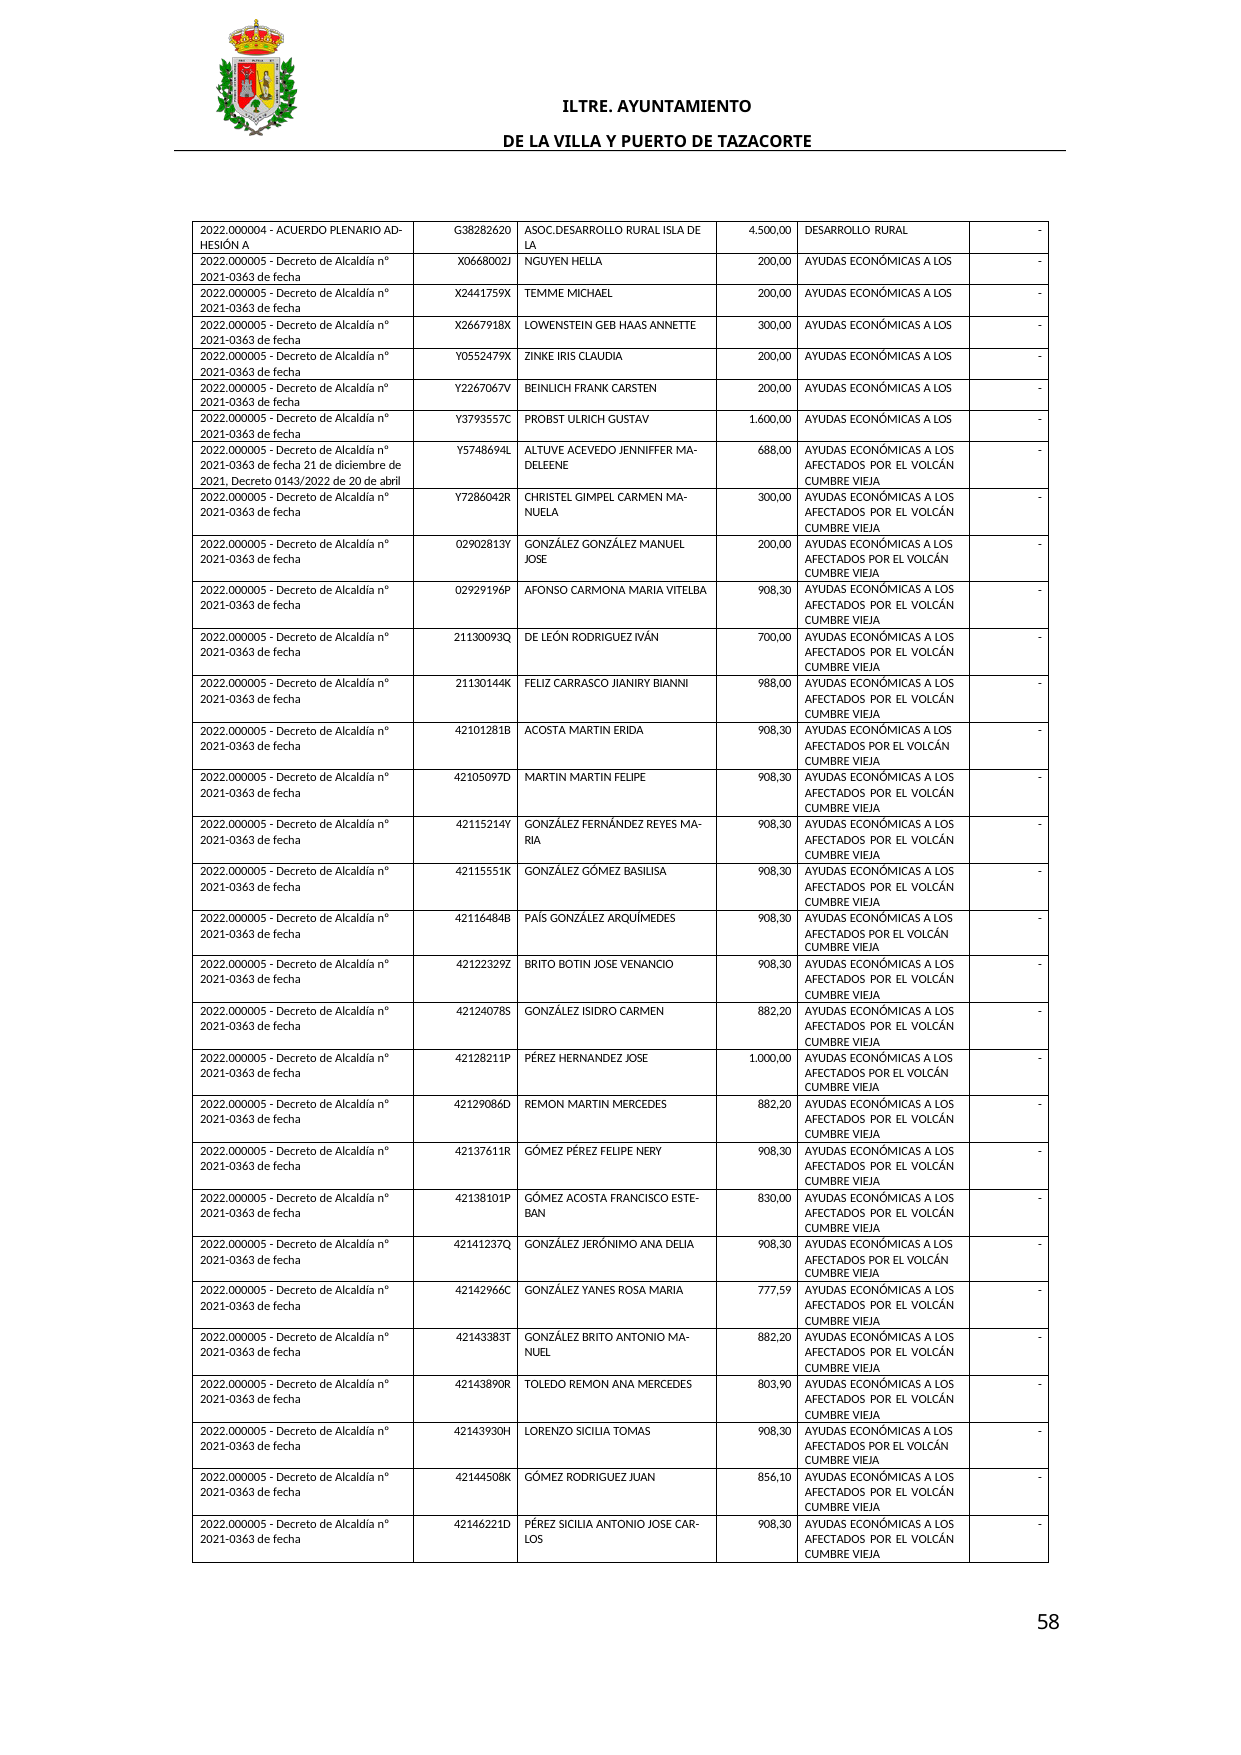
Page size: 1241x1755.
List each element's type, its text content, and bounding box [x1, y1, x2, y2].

table_cell AYUDAS ECONÓMICAS A LOS AFECTADOS POR EL VOLCÁN CUMBRE VIEJA [798, 911, 969, 955]
table_cell - [970, 817, 1048, 862]
table_cell LOWENSTEIN GEB HAAS ANNETTE [518, 317, 716, 348]
table_header 2022.000004 - ACUERDO PLENARIO AD- HESIÓN A [193, 222, 413, 253]
table_cell 42116484B [414, 911, 517, 955]
table_cell PÉREZ HERNANDEZ JOSE [518, 1050, 716, 1095]
table_cell - [970, 770, 1048, 816]
table_cell GÓMEZ PÉREZ FELIPE NERY [518, 1143, 716, 1189]
table_cell 02902813Y [414, 536, 517, 581]
table_cell Y7286042R [414, 489, 517, 535]
table_cell AYUDAS ECONÓMICAS A LOS [798, 285, 969, 316]
table_cell 42105097D [414, 770, 517, 816]
table_cell GÓMEZ RODRIGUEZ JUAN [518, 1469, 716, 1515]
table_cell - [970, 489, 1048, 535]
table_cell AYUDAS ECONÓMICAS A LOS [798, 317, 969, 348]
table_cell 803,90 [717, 1376, 797, 1422]
table_cell - [970, 956, 1048, 1002]
table_cell TOLEDO REMON ANA MERCEDES [518, 1376, 716, 1422]
table_cell 2022.000005 - Decreto de Alcaldía nº 2021-0363 de fecha [193, 676, 413, 722]
table_cell 2022.000005 - Decreto de Alcaldía nº 2021-0363 de fecha [193, 317, 413, 348]
table_cell 42142966C [414, 1282, 517, 1328]
table_cell 1.600,00 [717, 411, 797, 441]
table_cell 2022.000005 - Decreto de Alcaldía nº 2021-0363 de fecha [193, 1282, 413, 1328]
table_cell GONZÁLEZ FERNÁNDEZ REYES MA- RIA [518, 817, 716, 862]
table_cell AYUDAS ECONÓMICAS A LOS AFECTADOS POR EL VOLCÁN CUMBRE VIEJA [798, 1423, 969, 1468]
table_cell AYUDAS ECONÓMICAS A LOS AFECTADOS POR EL VOLCÁN CUMBRE VIEJA [798, 1143, 969, 1189]
table_cell 908,30 [717, 864, 797, 909]
table_cell 2022.000005 - Decreto de Alcaldía nº 2021-0363 de fecha [193, 1050, 413, 1095]
table_cell - [970, 1376, 1048, 1422]
table_cell 2022.000005 - Decreto de Alcaldía nº 2021-0363 de fecha [193, 770, 413, 816]
table_cell 908,30 [717, 582, 797, 628]
table_cell - [970, 1469, 1048, 1515]
table_cell - [970, 349, 1048, 379]
table_cell AYUDAS ECONÓMICAS A LOS AFECTADOS POR EL VOLCÁN CUMBRE VIEJA [798, 1237, 969, 1281]
table_cell 2022.000005 - Decreto de Alcaldía nº 2021-0363 de fecha [193, 817, 413, 862]
table_cell GÓMEZ ACOSTA FRANCISCO ESTE- BAN [518, 1190, 716, 1236]
table_header ASOC.DESARROLLO RURAL ISLA DE LA [518, 222, 716, 253]
table_cell 2022.000005 - Decreto de Alcaldía nº 2021-0363 de fecha [193, 536, 413, 581]
table_cell 908,30 [717, 817, 797, 862]
table_cell 908,30 [717, 1423, 797, 1468]
table_cell Y3793557C [414, 411, 517, 441]
table_cell AYUDAS ECONÓMICAS A LOS [798, 411, 969, 441]
table_cell REMON MARTIN MERCEDES [518, 1096, 716, 1142]
table_cell ACOSTA MARTIN ERIDA [518, 723, 716, 768]
table_cell - [970, 629, 1048, 675]
table_cell 2022.000005 - Decreto de Alcaldía nº 2021-0363 de fecha [193, 1469, 413, 1515]
table_cell - [970, 442, 1048, 488]
table_header - [970, 222, 1048, 253]
table_cell X2441759X [414, 285, 517, 316]
table_cell - [970, 582, 1048, 628]
table_cell 2022.000005 - Decreto de Alcaldía nº 2021-0363 de fecha [193, 1003, 413, 1049]
table_cell AYUDAS ECONÓMICAS A LOS AFECTADOS POR EL VOLCÁN CUMBRE VIEJA [798, 676, 969, 722]
table_cell MARTIN MARTIN FELIPE [518, 770, 716, 816]
table_cell 42137611R [414, 1143, 517, 1189]
table_cell - [970, 1050, 1048, 1095]
table_cell 908,30 [717, 911, 797, 955]
table_cell 200,00 [717, 349, 797, 379]
table_cell DE LEÓN RODRIGUEZ IVÁN [518, 629, 716, 675]
table_cell 2022.000005 - Decreto de Alcaldía nº 2021-0363 de fecha [193, 1237, 413, 1281]
table_cell 908,30 [717, 1516, 797, 1562]
table_cell 42144508K [414, 1469, 517, 1515]
table_cell 300,00 [717, 317, 797, 348]
table_cell AYUDAS ECONÓMICAS A LOS AFECTADOS POR EL VOLCÁN CUMBRE VIEJA [798, 1282, 969, 1328]
table_cell - [970, 1143, 1048, 1189]
table_cell - [970, 254, 1048, 284]
table_cell AYUDAS ECONÓMICAS A LOS AFECTADOS POR EL VOLCÁN CUMBRE VIEJA [798, 1516, 969, 1562]
table_cell AYUDAS ECONÓMICAS A LOS AFECTADOS POR EL VOLCÁN CUMBRE VIEJA [798, 629, 969, 675]
table_cell AYUDAS ECONÓMICAS A LOS [798, 380, 969, 409]
table_cell 908,30 [717, 1143, 797, 1189]
table_cell ALTUVE ACEVEDO JENNIFFER MA- DELEENE [518, 442, 716, 488]
table_cell 2022.000005 - Decreto de Alcaldía nº 2021-0363 de fecha 21 de diciembre de 2021, Decreto 0143/2022 de 20 de abril [193, 442, 413, 488]
table_cell AYUDAS ECONÓMICAS A LOS AFECTADOS POR EL VOLCÁN CUMBRE VIEJA [798, 770, 969, 816]
table_cell - [970, 676, 1048, 722]
table_cell AYUDAS ECONÓMICAS A LOS AFECTADOS POR EL VOLCÁN CUMBRE VIEJA [798, 1376, 969, 1422]
table_cell 42101281B [414, 723, 517, 768]
table_cell 2022.000005 - Decreto de Alcaldía nº 2021-0363 de fecha [193, 1516, 413, 1562]
table_cell 2022.000005 - Decreto de Alcaldía nº 2021-0363 de fecha [193, 349, 413, 379]
table_cell 882,20 [717, 1003, 797, 1049]
table_cell 300,00 [717, 489, 797, 535]
table_cell GONZÁLEZ GÓMEZ BASILISA [518, 864, 716, 909]
table_cell FELIZ CARRASCO JIANIRY BIANNI [518, 676, 716, 722]
table_cell 42129086D [414, 1096, 517, 1142]
table_cell 856,10 [717, 1469, 797, 1515]
table_cell GONZÁLEZ BRITO ANTONIO MA- NUEL [518, 1329, 716, 1375]
table_cell 42143383T [414, 1329, 517, 1375]
table_cell - [970, 1282, 1048, 1328]
table_cell AYUDAS ECONÓMICAS A LOS [798, 254, 969, 284]
table_cell - [970, 1516, 1048, 1562]
table_cell GONZÁLEZ JERÓNIMO ANA DELIA [518, 1237, 716, 1281]
table_header 4.500,00 [717, 222, 797, 253]
table_cell Y5748694L [414, 442, 517, 488]
table_cell CHRISTEL GIMPEL CARMEN MA- NUELA [518, 489, 716, 535]
table_cell AYUDAS ECONÓMICAS A LOS AFECTADOS POR EL VOLCÁN CUMBRE VIEJA [798, 956, 969, 1002]
table_cell ZINKE IRIS CLAUDIA [518, 349, 716, 379]
table_cell 200,00 [717, 380, 797, 409]
table_cell - [970, 536, 1048, 581]
table_cell 688,00 [717, 442, 797, 488]
table_header DESARROLLO RURAL [798, 222, 969, 253]
table_cell TEMME MICHAEL [518, 285, 716, 316]
table_cell 02929196P [414, 582, 517, 628]
table_cell AYUDAS ECONÓMICAS A LOS AFECTADOS POR EL VOLCÁN CUMBRE VIEJA [798, 1003, 969, 1049]
table_cell 777,59 [717, 1282, 797, 1328]
table_cell AYUDAS ECONÓMICAS A LOS AFECTADOS POR EL VOLCÁN CUMBRE VIEJA [798, 723, 969, 768]
table_cell 988,00 [717, 676, 797, 722]
table_cell - [970, 864, 1048, 909]
table_cell AYUDAS ECONÓMICAS A LOS AFECTADOS POR EL VOLCÁN CUMBRE VIEJA [798, 442, 969, 488]
table_cell 830,00 [717, 1190, 797, 1236]
table_cell 2022.000005 - Decreto de Alcaldía nº 2021-0363 de fecha [193, 254, 413, 284]
table_cell 2022.000005 - Decreto de Alcaldía nº 2021-0363 de fecha [193, 723, 413, 768]
table_cell 2022.000005 - Decreto de Alcaldía nº 2021-0363 de fecha [193, 864, 413, 909]
table_cell AYUDAS ECONÓMICAS A LOS AFECTADOS POR EL VOLCÁN CUMBRE VIEJA [798, 1050, 969, 1095]
table_cell 2022.000005 - Decreto de Alcaldía nº 2021-0363 de fecha [193, 629, 413, 675]
table_cell NGUYEN HELLA [518, 254, 716, 284]
table_cell 200,00 [717, 536, 797, 581]
table_cell AFONSO CARMONA MARIA VITELBA [518, 582, 716, 628]
table_cell - [970, 285, 1048, 316]
table_cell AYUDAS ECONÓMICAS A LOS AFECTADOS POR EL VOLCÁN CUMBRE VIEJA [798, 817, 969, 862]
table_cell X0668002J [414, 254, 517, 284]
table_cell Y0552479X [414, 349, 517, 379]
table_cell 42124078S [414, 1003, 517, 1049]
table_cell 908,30 [717, 723, 797, 768]
table_cell 2022.000005 - Decreto de Alcaldía nº 2021-0363 de fecha [193, 1329, 413, 1375]
table_cell AYUDAS ECONÓMICAS A LOS AFECTADOS POR EL VOLCÁN CUMBRE VIEJA [798, 1469, 969, 1515]
table_cell 2022.000005 - Decreto de Alcaldía nº 2021-0363 de fecha [193, 1423, 413, 1468]
table_cell 2022.000005 - Decreto de Alcaldía nº 2021-0363 de fecha [193, 1376, 413, 1422]
table_cell 908,30 [717, 1237, 797, 1281]
table_cell 42143930H [414, 1423, 517, 1468]
table_cell 2022.000005 - Decreto de Alcaldía nº 2021-0363 de fecha [193, 1190, 413, 1236]
table_cell 42115551K [414, 864, 517, 909]
table_cell - [970, 1423, 1048, 1468]
table_cell 2022.000005 - Decreto de Alcaldía nº 2021-0363 de fecha [193, 1143, 413, 1189]
table_cell AYUDAS ECONÓMICAS A LOS AFECTADOS POR EL VOLCÁN CUMBRE VIEJA [798, 1096, 969, 1142]
table_cell LORENZO SICILIA TOMAS [518, 1423, 716, 1468]
table_cell 42141237Q [414, 1237, 517, 1281]
table_cell 200,00 [717, 285, 797, 316]
table_cell 42122329Z [414, 956, 517, 1002]
table_cell 42138101P [414, 1190, 517, 1236]
table_cell 2022.000005 - Decreto de Alcaldía nº 2021-0363 de fecha [193, 911, 413, 955]
table_cell 42115214Y [414, 817, 517, 862]
table_cell AYUDAS ECONÓMICAS A LOS AFECTADOS POR EL VOLCÁN CUMBRE VIEJA [798, 864, 969, 909]
table_cell 2022.000005 - Decreto de Alcaldía nº 2021-0363 de fecha [193, 956, 413, 1002]
table_cell PROBST ULRICH GUSTAV [518, 411, 716, 441]
table_cell GONZÁLEZ YANES ROSA MARIA [518, 1282, 716, 1328]
table_cell PAÍS GONZÁLEZ ARQUÍMEDES [518, 911, 716, 955]
table_cell 882,20 [717, 1329, 797, 1375]
table_cell - [970, 411, 1048, 441]
table_cell - [970, 1003, 1048, 1049]
table_cell 1.000,00 [717, 1050, 797, 1095]
table_cell 882,20 [717, 1096, 797, 1142]
table_cell AYUDAS ECONÓMICAS A LOS AFECTADOS POR EL VOLCÁN CUMBRE VIEJA [798, 1329, 969, 1375]
table_cell - [970, 1329, 1048, 1375]
table_cell - [970, 911, 1048, 955]
table_cell 2022.000005 - Decreto de Alcaldía nº 2021-0363 de fecha [193, 582, 413, 628]
table_cell - [970, 380, 1048, 409]
table_cell BRITO BOTIN JOSE VENANCIO [518, 956, 716, 1002]
table_cell 42143890R [414, 1376, 517, 1422]
table_cell BEINLICH FRANK CARSTEN [518, 380, 716, 409]
table_cell 21130144K [414, 676, 517, 722]
table_cell AYUDAS ECONÓMICAS A LOS AFECTADOS POR EL VOLCÁN CUMBRE VIEJA [798, 536, 969, 581]
table_cell 200,00 [717, 254, 797, 284]
table_cell 21130093Q [414, 629, 517, 675]
table_cell - [970, 317, 1048, 348]
table_cell Y2267067V [414, 380, 517, 409]
table_cell 700,00 [717, 629, 797, 675]
table_cell - [970, 723, 1048, 768]
table_cell 2022.000005 - Decreto de Alcaldía nº 2021-0363 de fecha [193, 411, 413, 441]
table_cell X2667918X [414, 317, 517, 348]
table_cell PÉREZ SICILIA ANTONIO JOSE CAR- LOS [518, 1516, 716, 1562]
table_cell 42146221D [414, 1516, 517, 1562]
table_cell 2022.000005 - Decreto de Alcaldía nº 2021-0363 de fecha [193, 489, 413, 535]
table_cell GONZÁLEZ ISIDRO CARMEN [518, 1003, 716, 1049]
table_header G38282620 [414, 222, 517, 253]
table_cell 2022.000005 - Decreto de Alcaldía nº 2021-0363 de fecha [193, 380, 413, 409]
table_cell AYUDAS ECONÓMICAS A LOS AFECTADOS POR EL VOLCÁN CUMBRE VIEJA [798, 582, 969, 628]
table_cell - [970, 1237, 1048, 1281]
table_cell GONZÁLEZ GONZÁLEZ MANUEL JOSE [518, 536, 716, 581]
table_cell 908,30 [717, 956, 797, 1002]
table_cell 2022.000005 - Decreto de Alcaldía nº 2021-0363 de fecha [193, 1096, 413, 1142]
table_cell 42128211P [414, 1050, 517, 1095]
table_cell - [970, 1190, 1048, 1236]
table_cell AYUDAS ECONÓMICAS A LOS AFECTADOS POR EL VOLCÁN CUMBRE VIEJA [798, 1190, 969, 1236]
table_cell AYUDAS ECONÓMICAS A LOS [798, 349, 969, 379]
table_cell 2022.000005 - Decreto de Alcaldía nº 2021-0363 de fecha [193, 285, 413, 316]
table_cell 908,30 [717, 770, 797, 816]
table_cell - [970, 1096, 1048, 1142]
table_cell AYUDAS ECONÓMICAS A LOS AFECTADOS POR EL VOLCÁN CUMBRE VIEJA [798, 489, 969, 535]
